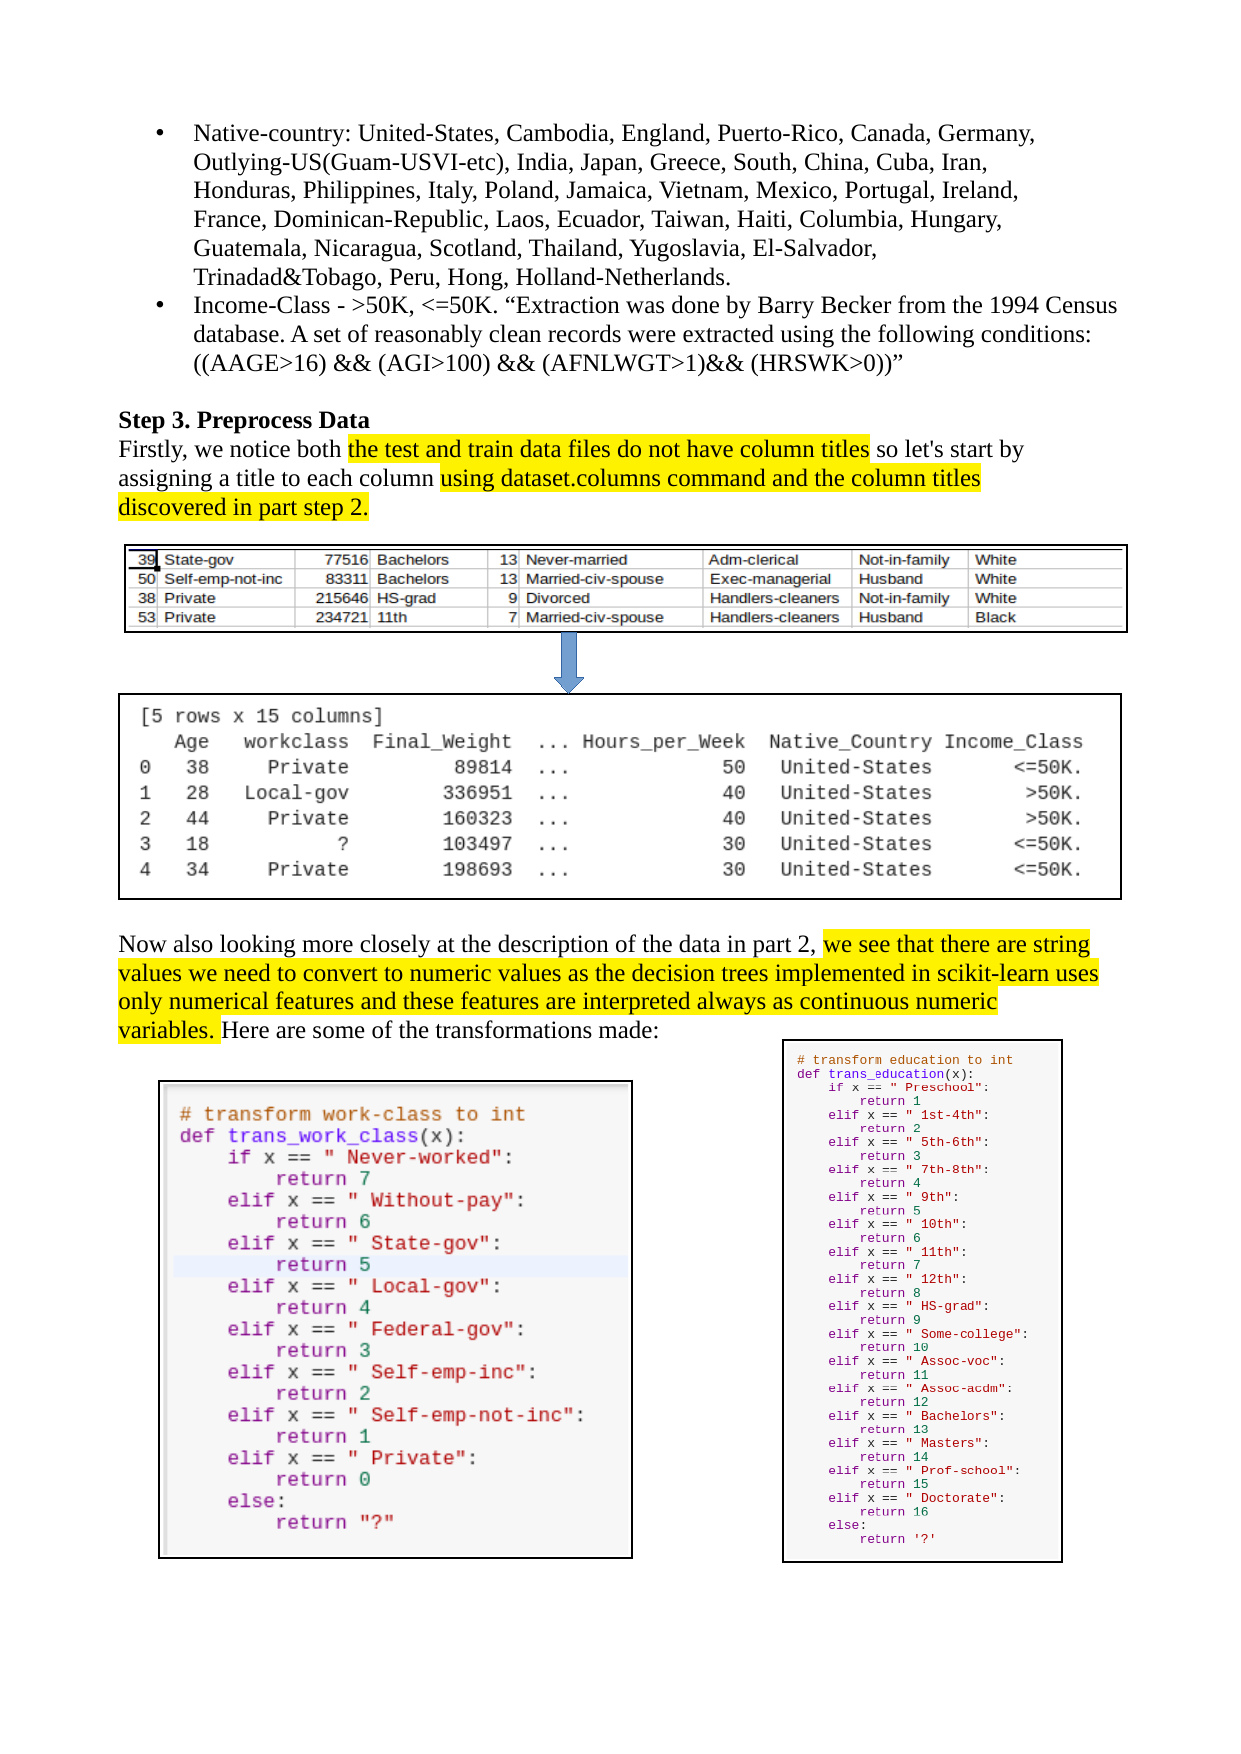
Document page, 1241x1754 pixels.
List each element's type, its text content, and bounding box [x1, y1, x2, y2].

picture [786, 1043, 1059, 1559]
picture [123, 698, 1118, 896]
text only numerical features and these features are interpreted always as continuous numeric [118, 986, 1122, 1015]
text discovered in part step 2. [118, 492, 1122, 521]
list Income-Class - >50K, <=50K. “Extraction was done by Barry Becker from the 1994 Census database. A set of reasonably clean records were extracted using the following conditions: ((AAGE>16) && (AGI>100) && (AFNLWGT>1)&& (HRSWK>0))” [156, 291, 1122, 377]
text Step 3. Preprocess Data [118, 406, 1122, 434]
text Now also looking more closely at the description of the data in part 2, we see that there are string [118, 929, 1122, 958]
list Trinadad&Tobago, Peru, Hong, Holland-Netherlands. [156, 262, 1122, 291]
list Guatemala, Nicaragua, Scotland, Thailand, Yugoslavia, El-Salvador, [156, 233, 1122, 262]
text assigning a title to each column using dataset.columns command and the column titles [118, 463, 1122, 492]
list Outlying-US(Guam-USVI-etc), India, Japan, Greece, South, China, Cuba, Iran, [156, 147, 1122, 176]
list Native-country: United-States, Cambodia, England, Puerto-Rico, Canada, Germany, [156, 118, 1122, 147]
list France, Dominican-Republic, Laos, Ecuador, Taiwan, Haiti, Columbia, Hungary, [156, 204, 1122, 233]
list Honduras, Philippines, Italy, Poland, Jamaica, Vietnam, Mexico, Portugal, Ireland, [156, 176, 1122, 204]
picture [128, 549, 1123, 628]
text Firstly, we notice both the test and train data files do not have column titles so let's start by [118, 434, 1122, 463]
text variables. Here are some of the transformations made: [118, 1015, 1122, 1044]
text values we need to convert to numeric values as the decision trees implemented in scikit-learn uses [118, 958, 1122, 986]
picture [163, 1084, 629, 1555]
